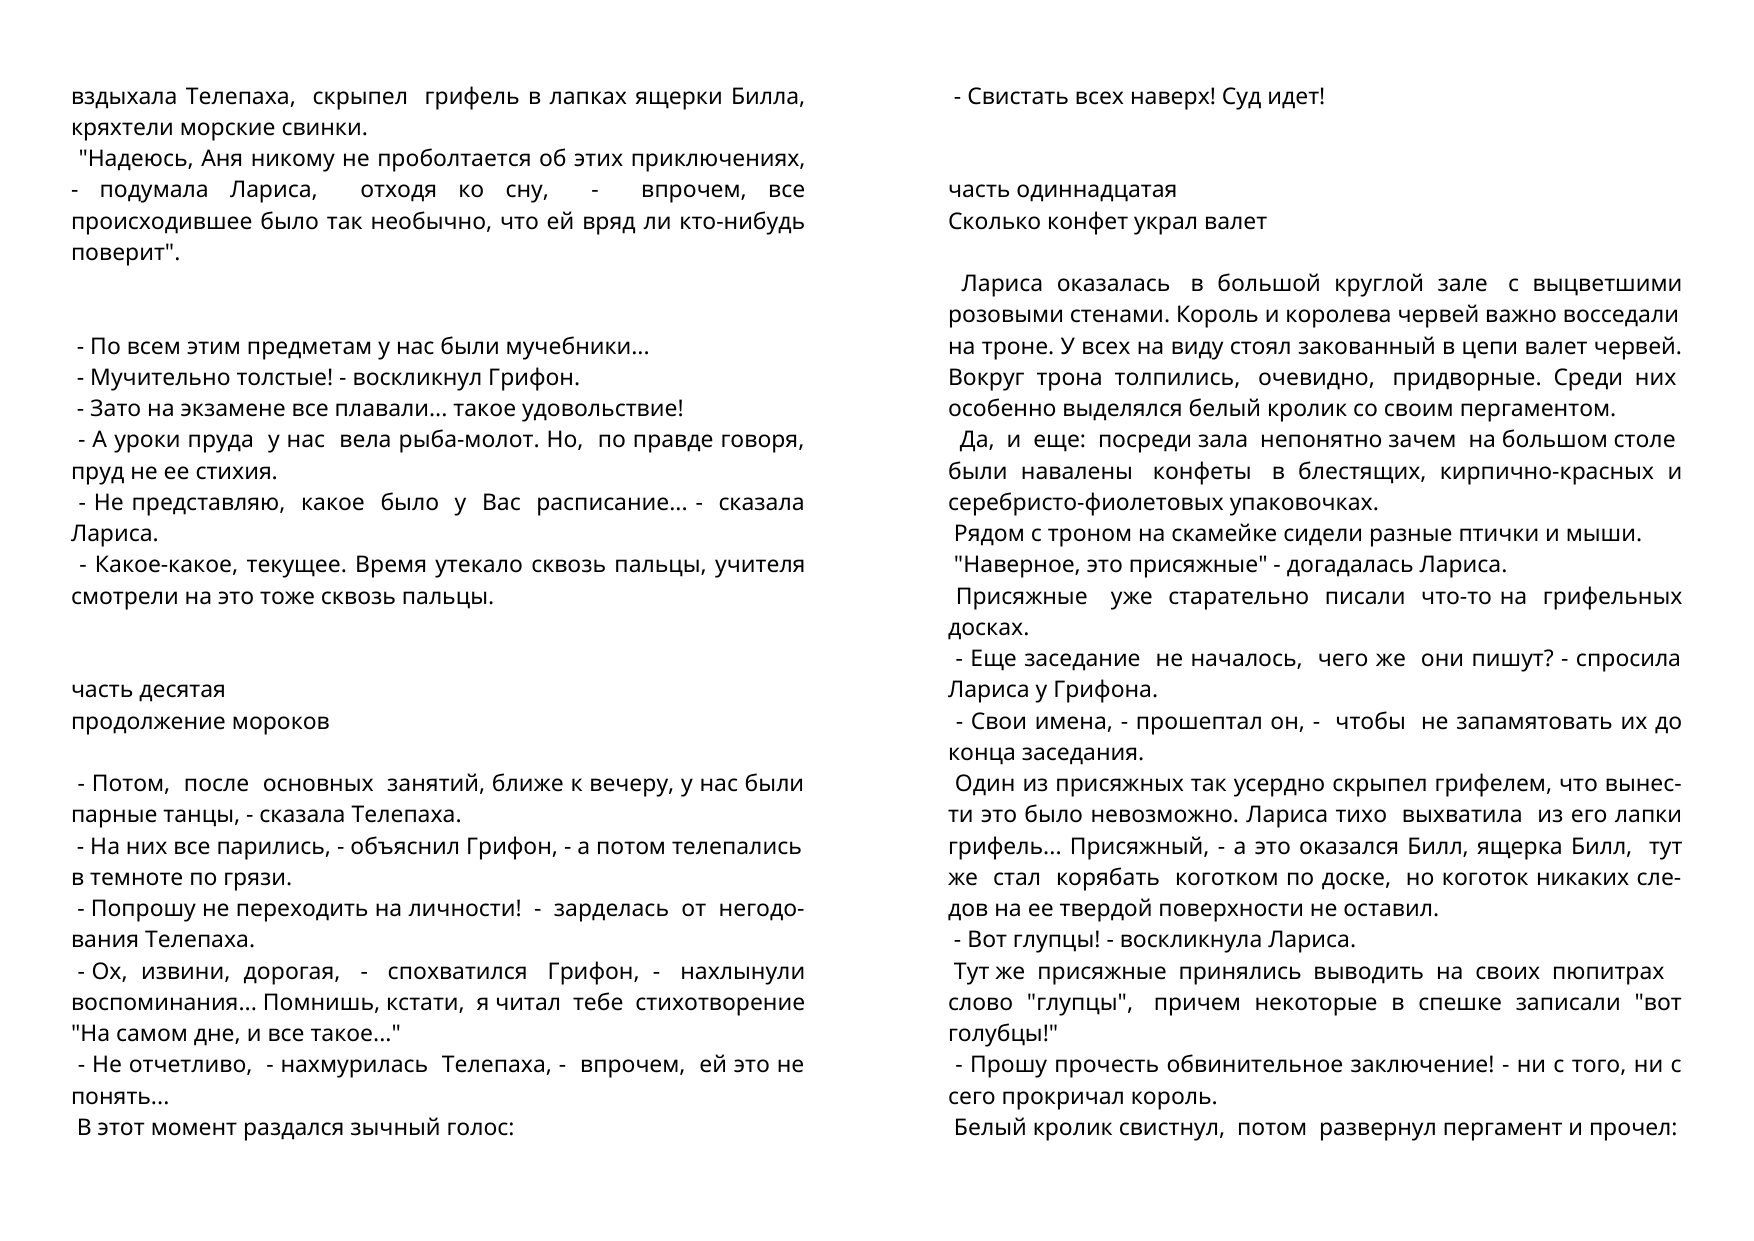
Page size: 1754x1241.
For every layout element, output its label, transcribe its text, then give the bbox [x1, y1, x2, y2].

text Рядом с троном на скамейке сидели разные птички и мыши. [948, 517, 1683, 548]
text - Свистать всех наверх! Суд идет! [948, 80, 1683, 111]
text - По всем этим предметам у нас были мучебники... [71, 330, 806, 361]
text слово "глупцы", причем некоторые в спешке записали "вот голубцы!" [948, 986, 1683, 1048]
text Тут же присяжные принялись выводить на своих пюпитрах [948, 955, 1683, 986]
text - Потом, после основных занятий, ближе к вечеру, у нас были парные танцы, - сказала Телепаха. [71, 767, 806, 830]
text Белый кролик свистнул, потом развернул пергамент и прочел: [948, 1111, 1683, 1142]
text - Еще заседание не началось, чего же они пишут? - спросила Лариса у Грифона. [948, 642, 1683, 705]
text Лариса оказалась в большой круглой зале с выцветшими розовыми стенами. Король и королева червей важно восседали [948, 267, 1683, 330]
text часть десятая [71, 673, 806, 705]
text - Какое-какое, текущее. Время утекало сквозь пальцы, учителя смотрели на это тоже сквозь пальцы. [71, 548, 806, 611]
text - Зато на экзамене все плавали... такое удовольствие! [71, 392, 806, 423]
text - Не представляю, какое было у Вас расписание... - сказала Лариса. [71, 486, 806, 548]
text - Ох, извини, дорогая, - спохватился Грифон, - нахлынули воспоминания... Помнишь, кстати, я читал тебе стихотворение "На самом дне, и все такое..." [71, 955, 806, 1048]
text "Надеюсь, Аня никому не проболтается об этих приключениях, - подумала Лариса, отходя ко сну, - впрочем, все происходившее было так необычно, что ей вряд ли кто-нибудь поверит". [71, 142, 806, 267]
text - А уроки пруда у нас вела рыба-молот. Но, по правде говоря, пруд не ее стихия. [71, 423, 806, 486]
text - На них все парились, - объяснил Грифон, - а потом телепались [71, 830, 806, 861]
text в темноте по грязи. [71, 861, 806, 892]
text вздыхала Телепаха, скрыпел грифель в лапках ящерки Билла, кряхтели морские свинки. [71, 80, 806, 142]
text - Вот глупцы! - воскликнула Лариса. [948, 923, 1683, 955]
text на троне. У всех на виду стоял закованный в цепи валет червей. Вокруг трона толпились, очевидно, придворные. Среди них [948, 330, 1683, 392]
text Один из присяжных так усердно скрыпел грифелем, что вынес- ти это было невозможно. Лариса тихо выхватила из его лапки грифель... Присяжный, - а это оказался Билл, ящерка Билл, тут же стал корябать коготком по доске, но коготок никаких сле- дов на ее твердой поверхности не оставил. [948, 767, 1683, 923]
text - Не отчетливо, - нахмурилась Телепаха, - впрочем, ей это не понять... [71, 1048, 806, 1111]
text особенно выделялся белый кролик со своим пергаментом. [948, 392, 1683, 423]
text Присяжные уже старательно писали что-то на грифельных досках. [948, 580, 1683, 642]
text - Свои имена, - прошептал он, - чтобы не запамятовать их до конца заседания. [948, 705, 1683, 767]
text - Прошу прочесть обвинительное заключение! - ни с того, ни с сего прокричал король. [948, 1048, 1683, 1111]
text - Попрошу не переходить на личности! - зарделась от негодо-вания Телепаха. [71, 892, 806, 955]
text "Наверное, это присяжные" - догадалась Лариса. [948, 548, 1683, 580]
text продолжение мороков [71, 705, 806, 736]
text Да, и еще: посреди зала непонятно зачем на большом столе [948, 423, 1683, 455]
text В этот момент раздался зычный голос: [71, 1111, 806, 1142]
text часть одиннадцатая [948, 173, 1683, 205]
text Сколько конфет украл валет [948, 205, 1683, 236]
text - Мучительно толстые! - воскликнул Грифон. [71, 361, 806, 392]
text были навалены конфеты в блестящих, кирпично-красных и серебристо-фиолетовых упаковочках. [948, 455, 1683, 517]
